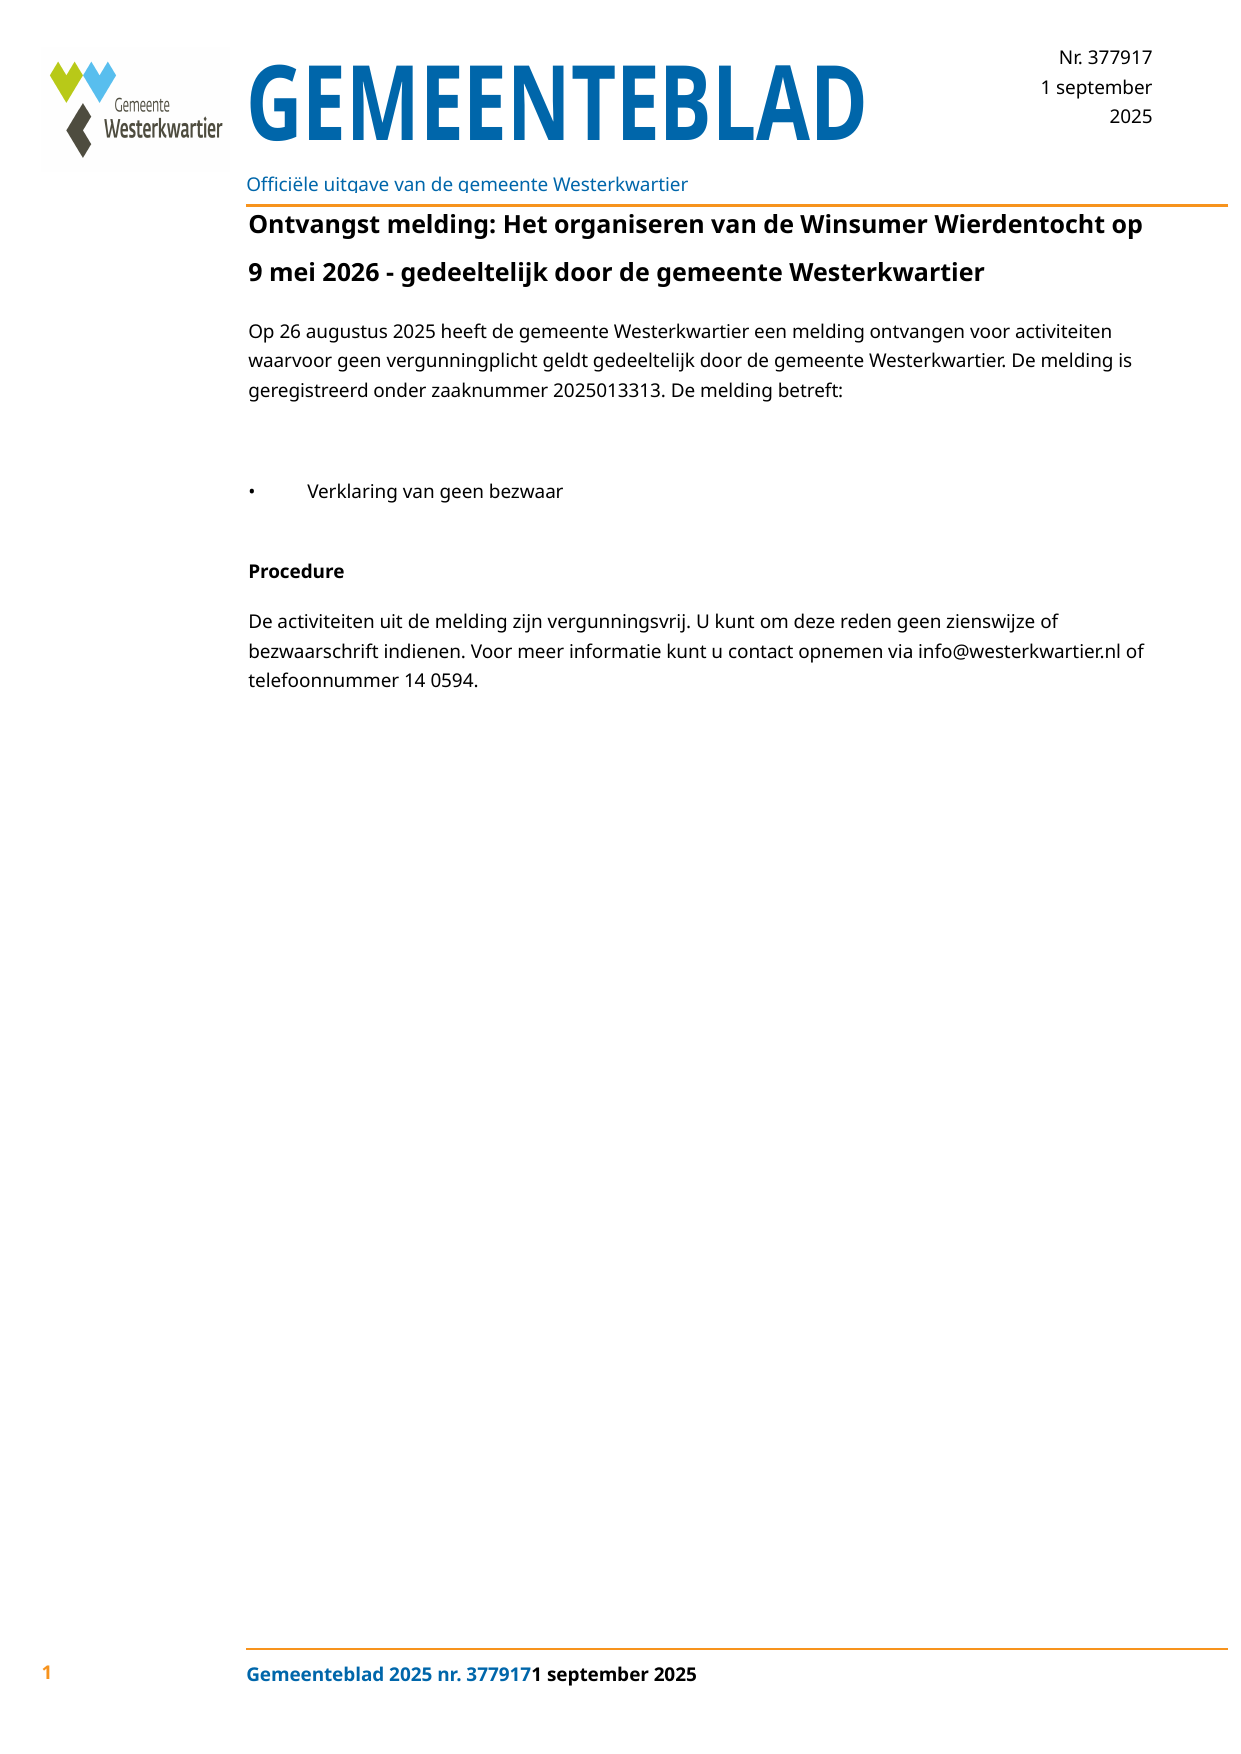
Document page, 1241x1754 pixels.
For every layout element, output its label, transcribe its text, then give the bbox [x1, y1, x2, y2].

text Op 26 augustus 2025 heeft de gemeente Westerkwartier een melding ontvangen voor activiteiten waarvoor geen vergunningplicht geldt gedeeltelijk door de gemeente Westerkwartier. De melding is geregistreerd onder zaaknummer 2025013313. De melding betreft: [248, 318, 1152, 403]
text De activiteiten uit de melding zijn vergunningsvrij. U kunt om deze reden geen zienswijze of bezwaarschrift indienen. Voor meer informatie kunt u contact opnemen via info@westerkwartier.nl of telefoonnummer 14 0594. [248, 608, 1152, 693]
text Ontvangst melding: Het organiseren van de Winsumer Wierdentocht op 9 mei 2026 - gedeeltelijk door de gemeente Westerkwartier [248, 207, 1152, 288]
text Procedure [248, 558, 1152, 584]
picture [41, 47, 231, 172]
list Verklaring van geen bezwaar [248, 478, 1152, 504]
